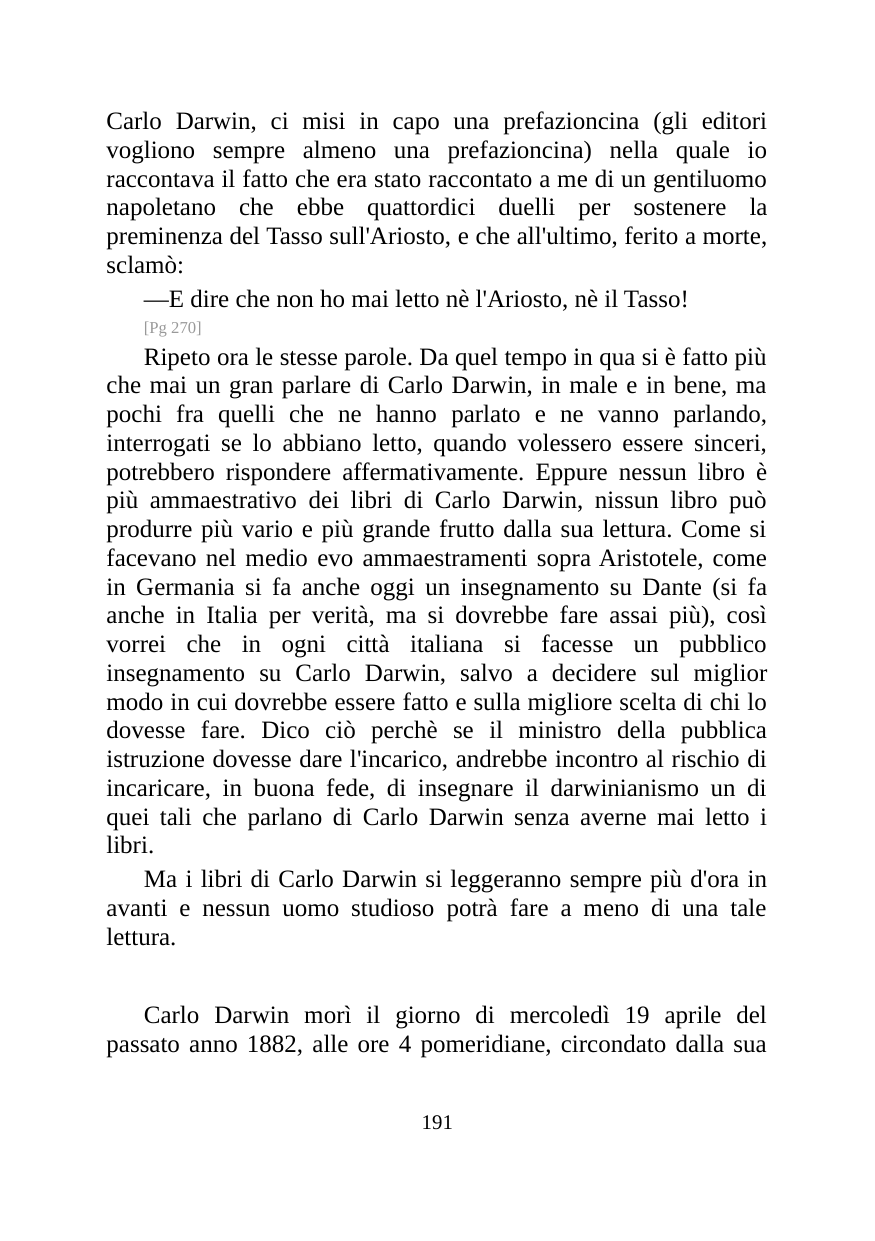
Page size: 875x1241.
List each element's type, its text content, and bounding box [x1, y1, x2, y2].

text [Pg 270] [106, 317, 768, 337]
text Ma i libri di Carlo Darwin si leggeranno sempre più d'ora in avanti e nessun uomo studioso potrà fare a meno di una tale lettura. [106, 864, 768, 950]
text Ripeto ora le stesse parole. Da quel tempo in qua si è fatto più che mai un gran parlare di Carlo Darwin, in male e in bene, ma pochi fra quelli che ne hanno parlato e ne vanno parlando, interrogati se lo abbiano letto, quando volessero essere sinceri, potrebbero rispondere affermativamente. Eppure nessun libro è più ammaestrativo dei libri di Carlo Darwin, nissun libro può produrre più vario e più grande frutto dalla sua lettura. Come si facevano nel medio evo ammaestramenti sopra Aristotele, come in Germania si fa anche oggi un insegnamento su Dante (si fa anche in Italia per verità, ma si dovrebbe fare assai più), così vorrei che in ogni città italiana si facesse un pubblico insegnamento su Carlo Darwin, salvo a decidere sul miglior modo in cui dovrebbe essere fatto e sulla migliore scelta di chi lo dovesse fare. Dico ciò perchè se il ministro della pubblica istruzione dovesse dare l'incarico, andrebbe incontro al rischio di incaricare, in buona fede, di insegnare il darwinianismo un di quei tali che parlano di Carlo Darwin senza averne mai letto i libri. [106, 342, 768, 859]
text Carlo Darwin, ci misi in capo una prefazioncina (gli editori vogliono sempre almeno una prefazioncina) nella quale io raccontava il fatto che era stato raccontato a me di un gentiluomo napoletano che ebbe quattordici duelli per sostenere la preminenza del Tasso sull'Ariosto, e che all'ultimo, ferito a morte, sclamò: [106, 106, 768, 279]
text Carlo Darwin morì il giorno di mercoledì 19 aprile del passato anno 1882, alle ore 4 pomeridiane, circondato dalla sua [106, 1000, 768, 1058]
text ―E dire che non ho mai letto nè l'Ariosto, nè il Tasso! [106, 284, 768, 312]
